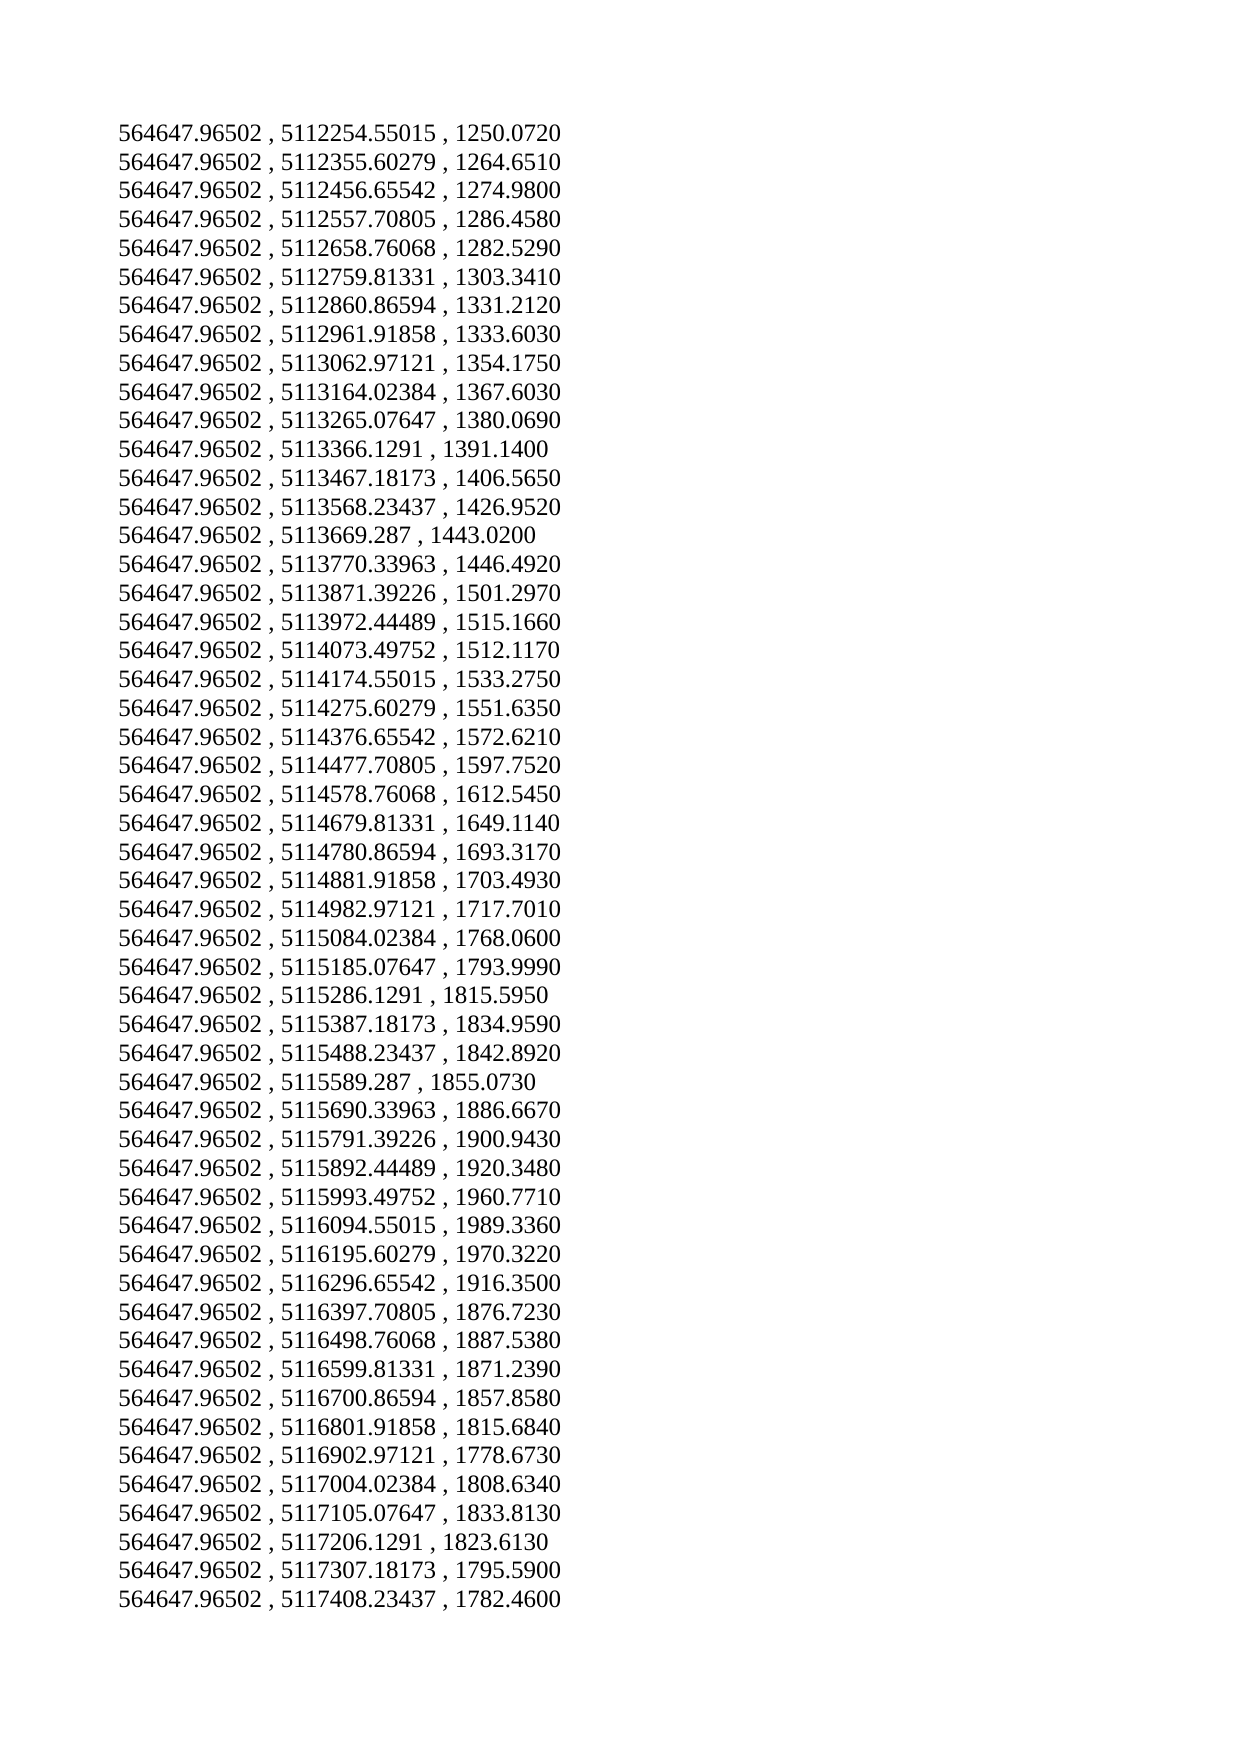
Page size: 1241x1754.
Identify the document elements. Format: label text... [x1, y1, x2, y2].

text 564647.96502 , 5116397.70805 , 1876.7230 [118, 1297, 1122, 1326]
text 564647.96502 , 5114477.70805 , 1597.7520 [118, 751, 1122, 779]
text 564647.96502 , 5116599.81331 , 1871.2390 [118, 1354, 1122, 1383]
text 564647.96502 , 5115892.44489 , 1920.3480 [118, 1153, 1122, 1182]
text 564647.96502 , 5112961.91858 , 1333.6030 [118, 319, 1122, 348]
text 564647.96502 , 5115791.39226 , 1900.9430 [118, 1124, 1122, 1153]
text 564647.96502 , 5113164.02384 , 1367.6030 [118, 377, 1122, 406]
text 564647.96502 , 5113568.23437 , 1426.9520 [118, 492, 1122, 521]
text 564647.96502 , 5113062.97121 , 1354.1750 [118, 348, 1122, 377]
text 564647.96502 , 5115993.49752 , 1960.7710 [118, 1182, 1122, 1211]
text 564647.96502 , 5115488.23437 , 1842.8920 [118, 1038, 1122, 1067]
text 564647.96502 , 5116902.97121 , 1778.6730 [118, 1441, 1122, 1469]
text 564647.96502 , 5112860.86594 , 1331.2120 [118, 291, 1122, 319]
text 564647.96502 , 5116700.86594 , 1857.8580 [118, 1383, 1122, 1412]
text 564647.96502 , 5114780.86594 , 1693.3170 [118, 837, 1122, 866]
text 564647.96502 , 5117206.1291 , 1823.6130 [118, 1527, 1122, 1556]
text 564647.96502 , 5114982.97121 , 1717.7010 [118, 894, 1122, 923]
text 564647.96502 , 5116498.76068 , 1887.5380 [118, 1326, 1122, 1354]
text 564647.96502 , 5114578.76068 , 1612.5450 [118, 779, 1122, 808]
text 564647.96502 , 5115589.287 , 1855.0730 [118, 1067, 1122, 1096]
text 564647.96502 , 5114679.81331 , 1649.1140 [118, 808, 1122, 837]
text 564647.96502 , 5116296.65542 , 1916.3500 [118, 1268, 1122, 1297]
text 564647.96502 , 5112254.55015 , 1250.0720 [118, 118, 1122, 147]
text 564647.96502 , 5115387.18173 , 1834.9590 [118, 1009, 1122, 1038]
text 564647.96502 , 5113770.33963 , 1446.4920 [118, 549, 1122, 578]
text 564647.96502 , 5112456.65542 , 1274.9800 [118, 176, 1122, 204]
text 564647.96502 , 5115084.02384 , 1768.0600 [118, 923, 1122, 952]
text 564647.96502 , 5114275.60279 , 1551.6350 [118, 693, 1122, 722]
text 564647.96502 , 5114073.49752 , 1512.1170 [118, 636, 1122, 664]
text 564647.96502 , 5114881.91858 , 1703.4930 [118, 866, 1122, 894]
text 564647.96502 , 5113265.07647 , 1380.0690 [118, 406, 1122, 434]
text 564647.96502 , 5112557.70805 , 1286.4580 [118, 204, 1122, 233]
text 564647.96502 , 5117307.18173 , 1795.5900 [118, 1556, 1122, 1584]
text 564647.96502 , 5116094.55015 , 1989.3360 [118, 1211, 1122, 1239]
text 564647.96502 , 5113669.287 , 1443.0200 [118, 521, 1122, 549]
text 564647.96502 , 5117004.02384 , 1808.6340 [118, 1469, 1122, 1498]
text 564647.96502 , 5114174.55015 , 1533.2750 [118, 664, 1122, 693]
text 564647.96502 , 5116801.91858 , 1815.6840 [118, 1412, 1122, 1441]
text 564647.96502 , 5117408.23437 , 1782.4600 [118, 1584, 1122, 1613]
text 564647.96502 , 5114376.65542 , 1572.6210 [118, 722, 1122, 751]
text 564647.96502 , 5115185.07647 , 1793.9990 [118, 952, 1122, 981]
text 564647.96502 , 5115286.1291 , 1815.5950 [118, 981, 1122, 1009]
text 564647.96502 , 5113467.18173 , 1406.5650 [118, 463, 1122, 492]
text 564647.96502 , 5112759.81331 , 1303.3410 [118, 262, 1122, 291]
text 564647.96502 , 5113972.44489 , 1515.1660 [118, 607, 1122, 636]
text 564647.96502 , 5112658.76068 , 1282.5290 [118, 233, 1122, 262]
text 564647.96502 , 5113366.1291 , 1391.1400 [118, 434, 1122, 463]
text 564647.96502 , 5112355.60279 , 1264.6510 [118, 147, 1122, 176]
text 564647.96502 , 5115690.33963 , 1886.6670 [118, 1096, 1122, 1124]
text 564647.96502 , 5113871.39226 , 1501.2970 [118, 578, 1122, 607]
text 564647.96502 , 5116195.60279 , 1970.3220 [118, 1239, 1122, 1268]
text 564647.96502 , 5117105.07647 , 1833.8130 [118, 1498, 1122, 1527]
